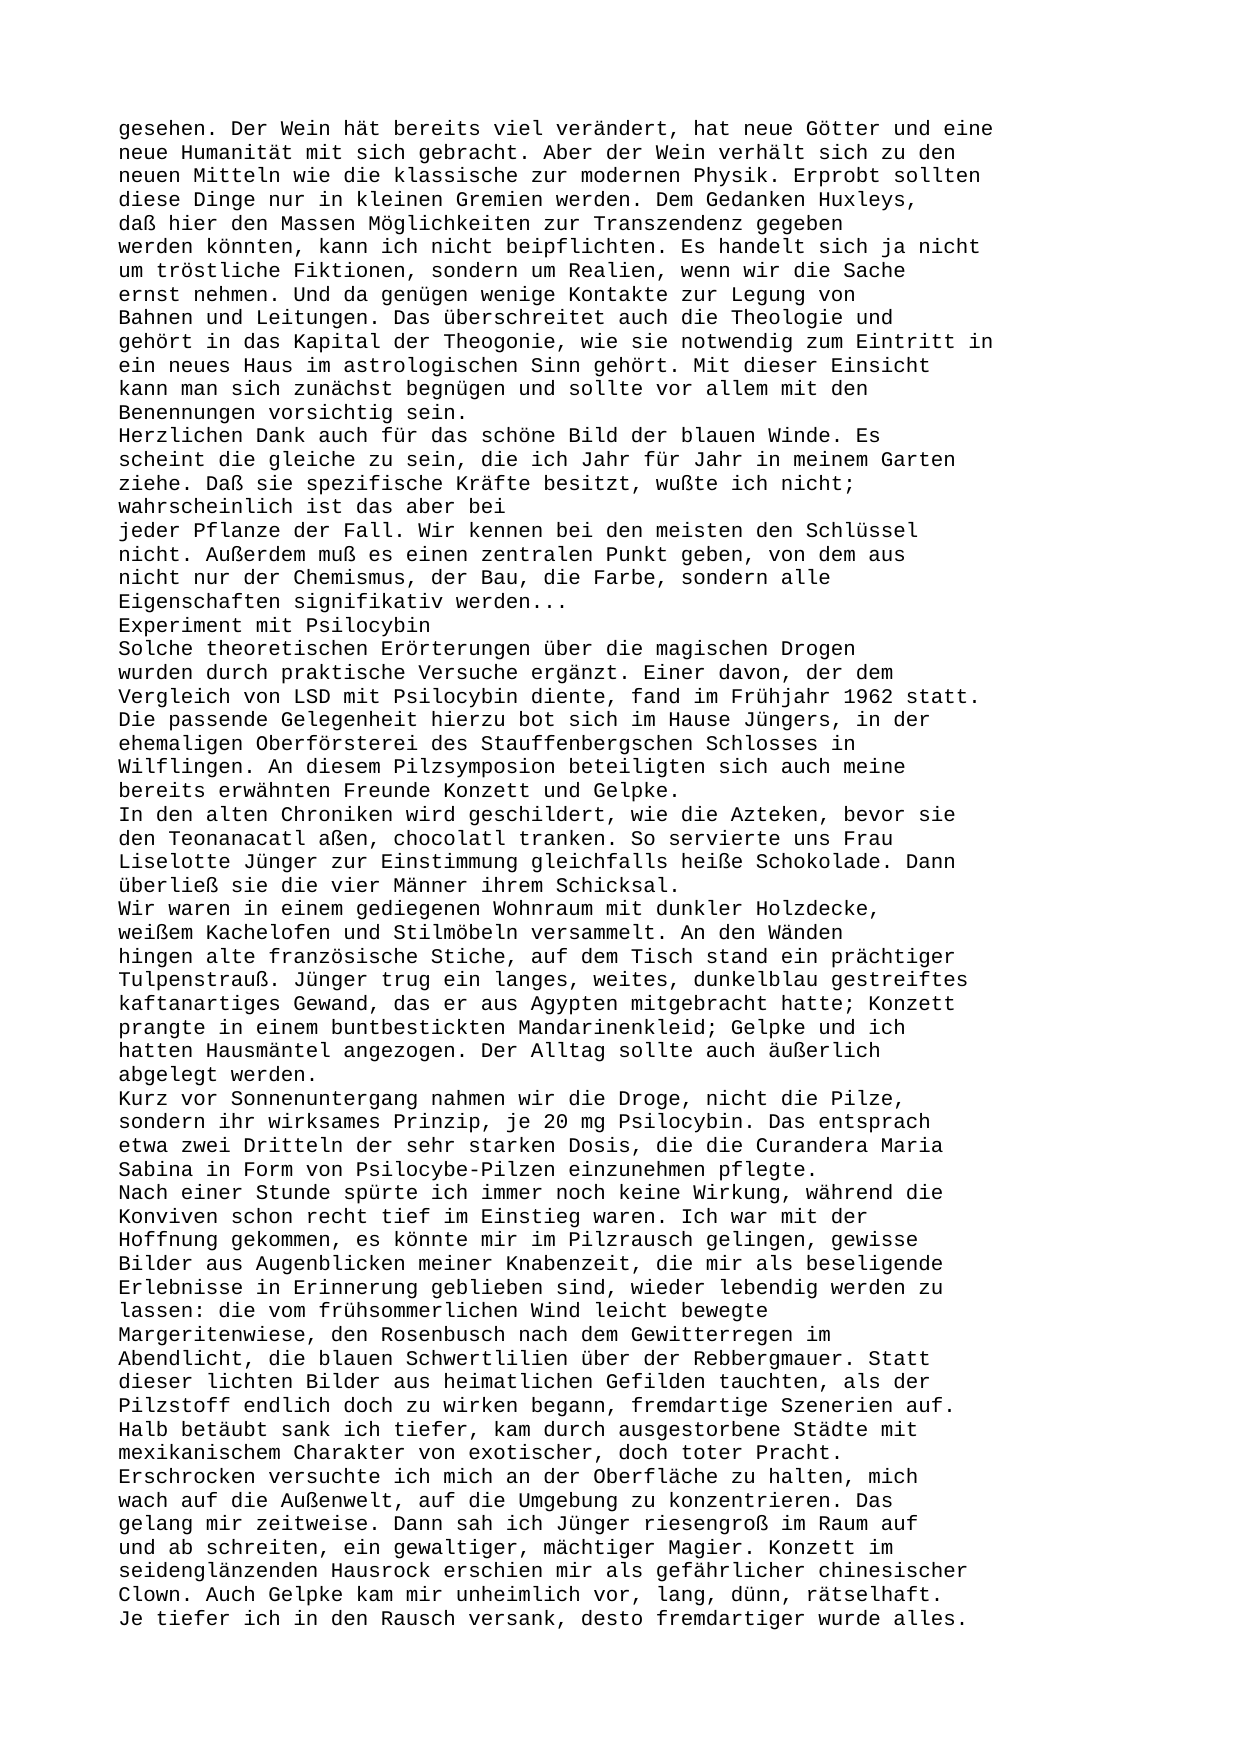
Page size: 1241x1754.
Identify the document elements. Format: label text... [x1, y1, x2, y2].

text lassen: die vom frühsommerlichen Wind leicht bewegte [118, 1300, 1122, 1324]
text ein neues Haus im astrologischen Sinn gehört. Mit dieser Einsicht [118, 354, 1122, 378]
text daß hier den Massen Möglichkeiten zur Transzendenz gegeben [118, 213, 1122, 236]
text weißem Kachelofen und Stilmöbeln versammelt. An den Wänden [118, 922, 1122, 946]
text Vergleich von LSD mit Psilocybin diente, fand im Frühjahr 1962 statt. [118, 686, 1122, 709]
text ernst nehmen. Und da genügen wenige Kontakte zur Legung von [118, 284, 1122, 307]
text Pilzstoff endlich doch zu wirken begann, fremdartige Szenerien auf. [118, 1395, 1122, 1419]
text ehemaligen Oberförsterei des Stauffenbergschen Schlosses in [118, 733, 1122, 757]
text nicht nur der Chemismus, der Bau, die Farbe, sondern alle [118, 567, 1122, 591]
text Benennungen vorsichtig sein. [118, 402, 1122, 426]
text Wir waren in einem gediegenen Wohnraum mit dunkler Holzdecke, [118, 898, 1122, 922]
text Clown. Auch Gelpke kam mir unheimlich vor, lang, dünn, rätselhaft. [118, 1584, 1122, 1608]
text prangte in einem buntbestickten Mandarinenkleid; Gelpke und ich [118, 1017, 1122, 1040]
text Je tiefer ich in den Rausch versank, desto fremdartiger wurde alles. [118, 1608, 1122, 1631]
text Wilflingen. An diesem Pilzsymposion beteiligten sich auch meine [118, 757, 1122, 780]
text den Teonanacatl aßen, chocolatl tranken. So servierte uns Frau [118, 827, 1122, 851]
text sondern ihr wirksames Prinzip, je 20 mg Psilocybin. Das entsprach [118, 1111, 1122, 1135]
text Konviven schon recht tief im Einstieg waren. Ich war mit der [118, 1206, 1122, 1229]
text Halb betäubt sank ich tiefer, kam durch ausgestorbene Städte mit [118, 1419, 1122, 1442]
text Margeritenwiese, den Rosenbusch nach dem Gewitterregen im [118, 1324, 1122, 1348]
text kaftanartiges Gewand, das er aus Agypten mitgebracht hatte; Konzett [118, 993, 1122, 1017]
text werden könnten, kann ich nicht beipflichten. Es handelt sich ja nicht [118, 236, 1122, 260]
text mexikanischem Charakter von exotischer, doch toter Pracht. [118, 1442, 1122, 1466]
text Bahnen und Leitungen. Das überschreitet auch die Theologie und [118, 307, 1122, 331]
text diese Dinge nur in kleinen Gremien werden. Dem Gedanken Huxleys, [118, 189, 1122, 213]
text Die passende Gelegenheit hierzu bot sich im Hause Jüngers, in der [118, 709, 1122, 733]
text Eigenschaften signifikativ werden... [118, 591, 1122, 615]
text wurden durch praktische Versuche ergänzt. Einer davon, der dem [118, 662, 1122, 686]
text gelang mir zeitweise. Dann sah ich Jünger riesengroß im Raum auf [118, 1513, 1122, 1537]
text Experiment mit Psilocybin [118, 615, 1122, 638]
text Solche theoretischen Erörterungen über die magischen Drogen [118, 638, 1122, 662]
text nicht. Außerdem muß es einen zentralen Punkt geben, von dem aus [118, 544, 1122, 567]
text seidenglänzenden Hausrock erschien mir als gefährlicher chinesischer [118, 1561, 1122, 1584]
text abgelegt werden. [118, 1064, 1122, 1088]
text Tulpenstrauß. Jünger trug ein langes, weites, dunkelblau gestreiftes [118, 969, 1122, 993]
text gehört in das Kapital der Theogonie, wie sie notwendig zum Eintritt in [118, 331, 1122, 354]
text ziehe. Daß sie spezifische Kräfte besitzt, wußte ich nicht; [118, 473, 1122, 496]
text scheint die gleiche zu sein, die ich Jahr für Jahr in meinem Garten [118, 449, 1122, 473]
text bereits erwähnten Freunde Konzett und Gelpke. [118, 780, 1122, 804]
text Erlebnisse in Erinnerung geblieben sind, wieder lebendig werden zu [118, 1277, 1122, 1300]
text hingen alte französische Stiche, auf dem Tisch stand ein prächtiger [118, 946, 1122, 969]
text gesehen. Der Wein hät bereits viel verändert, hat neue Götter und eine [118, 118, 1122, 142]
text Kurz vor Sonnenuntergang nahmen wir die Droge, nicht die Pilze, [118, 1088, 1122, 1111]
text In den alten Chroniken wird geschildert, wie die Azteken, bevor sie [118, 804, 1122, 827]
text hatten Hausmäntel angezogen. Der Alltag sollte auch äußerlich [118, 1040, 1122, 1064]
text und ab schreiten, ein gewaltiger, mächtiger Magier. Konzett im [118, 1537, 1122, 1561]
text wahrscheinlich ist das aber bei [118, 496, 1122, 520]
text neuen Mitteln wie die klassische zur modernen Physik. Erprobt sollten [118, 165, 1122, 189]
text um tröstliche Fiktionen, sondern um Realien, wenn wir die Sache [118, 260, 1122, 284]
text Herzlichen Dank auch für das schöne Bild der blauen Winde. Es [118, 426, 1122, 449]
text wach auf die Außenwelt, auf die Umgebung zu konzentrieren. Das [118, 1489, 1122, 1513]
text Erschrocken versuchte ich mich an der Oberfläche zu halten, mich [118, 1466, 1122, 1489]
text Bilder aus Augenblicken meiner Knabenzeit, die mir als beseligende [118, 1253, 1122, 1277]
text etwa zwei Dritteln der sehr starken Dosis, die die Curandera Maria [118, 1135, 1122, 1158]
text kann man sich zunächst begnügen und sollte vor allem mit den [118, 378, 1122, 402]
text überließ sie die vier Männer ihrem Schicksal. [118, 875, 1122, 898]
text neue Humanität mit sich gebracht. Aber der Wein verhält sich zu den [118, 142, 1122, 165]
text Abendlicht, die blauen Schwertlilien über der Rebbergmauer. Statt [118, 1348, 1122, 1371]
text Sabina in Form von Psilocybe-Pilzen einzunehmen pflegte. [118, 1158, 1122, 1182]
text Nach einer Stunde spürte ich immer noch keine Wirkung, während die [118, 1182, 1122, 1206]
text dieser lichten Bilder aus heimatlichen Gefilden tauchten, als der [118, 1371, 1122, 1395]
text Hoffnung gekommen, es könnte mir im Pilzrausch gelingen, gewisse [118, 1229, 1122, 1253]
text Liselotte Jünger zur Einstimmung gleichfalls heiße Schokolade. Dann [118, 851, 1122, 875]
text jeder Pflanze der Fall. Wir kennen bei den meisten den Schlüssel [118, 520, 1122, 544]
